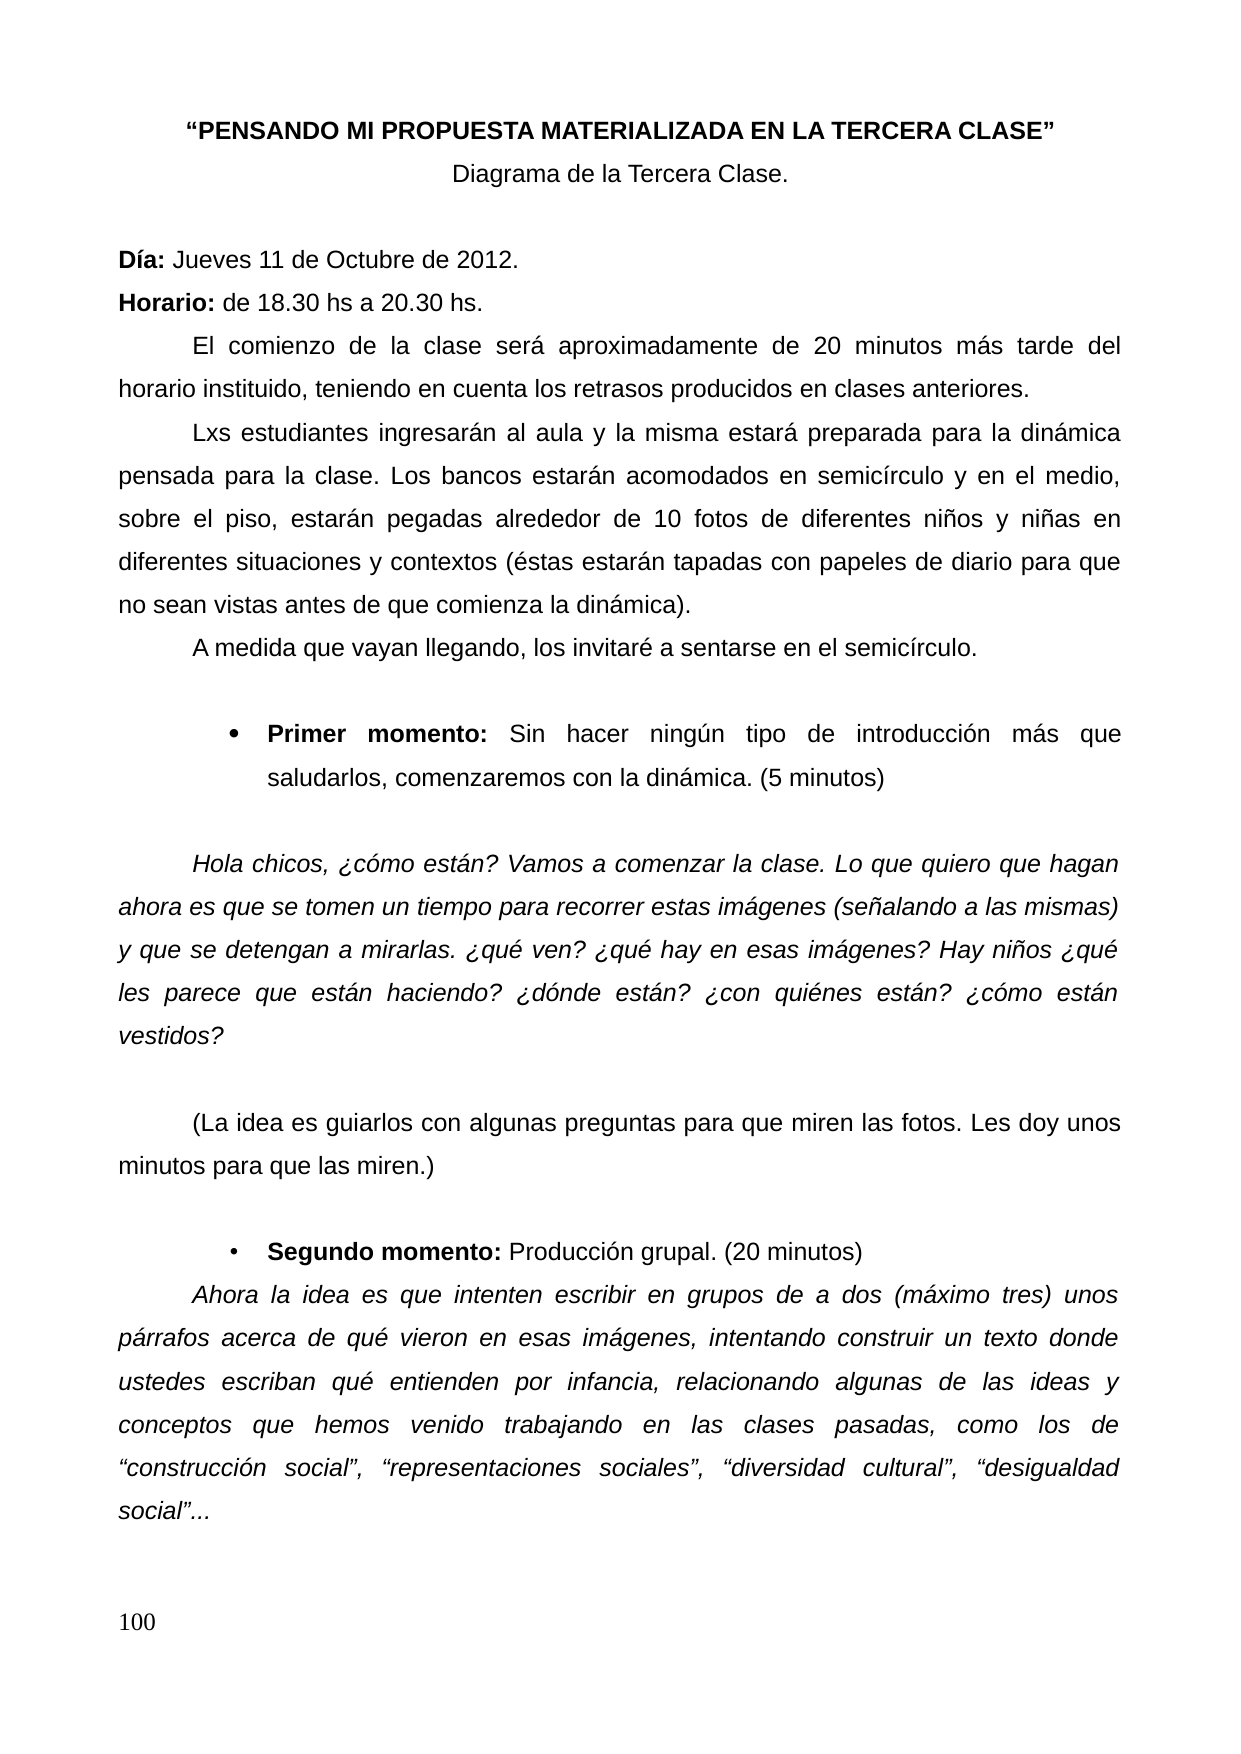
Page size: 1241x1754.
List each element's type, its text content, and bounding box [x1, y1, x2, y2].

list Segundo momento: Producción grupal. (20 minutos) [229, 1237, 1123, 1266]
text Día: Jueves 11 de Octubre de 2012. [118, 245, 1123, 274]
text (La idea es guiarlos con algunas preguntas para que miren las fotos. Les doy unos minutos para que las miren.) [118, 1108, 1123, 1179]
text El comienzo de la clase será aproximadamente de 20 minutos más tarde del horario instituido, teniendo en cuenta los retrasos producidos en clases anteriores. [118, 331, 1123, 403]
text Lxs estudiantes ingresarán al aula y la misma estará preparada para la dinámica pensada para la clase. Los bancos estarán acomodados en semicírculo y en el medio, sobre el piso, estarán pegadas alrededor de 10 fotos de diferentes niños y niñas en diferentes situaciones y contextos (éstas estarán tapadas con papeles de diario para que no sean vistas antes de que comienza la dinámica). [118, 417, 1123, 619]
text Ahora la idea es que intenten escribir en grupos de a dos (máximo tres) unos párrafos acerca de qué vieron en esas imágenes, intentando construir un texto donde ustedes escriban qué entienden por infancia, relacionando algunas de las ideas y conceptos que hemos venido trabajando en las clases pasadas, como los de “construcción social”, “representaciones sociales”, “diversidad cultural”, “desigualdad social”... [118, 1280, 1123, 1524]
text Hola chicos, ¿cómo están? Vamos a comenzar la clase. Lo que quiero que hagan ahora es que se tomen un tiempo para recorrer estas imágenes (señalando a las mismas) y que se detengan a mirarlas. ¿qué ven? ¿qué hay en esas imágenes? Hay niños ¿qué les parece que están haciendo? ¿dónde están? ¿con quiénes están? ¿cómo están vestidos? [118, 849, 1123, 1050]
text Horario: de 18.30 hs a 20.30 hs. [118, 288, 1123, 317]
list Primer momento: Sin hacer ningún tipo de introducción más que saludarlos, comenzaremos con la dinámica. (5 minutos) [229, 719, 1123, 791]
text A medida que vayan llegando, los invitaré a sentarse en el semicírculo. [118, 633, 1123, 662]
text “PENSANDO MI PROPUESTA MATERIALIZADA EN LA TERCERA CLASE” [118, 116, 1123, 144]
text Diagrama de la Tercera Clase. [118, 159, 1123, 187]
